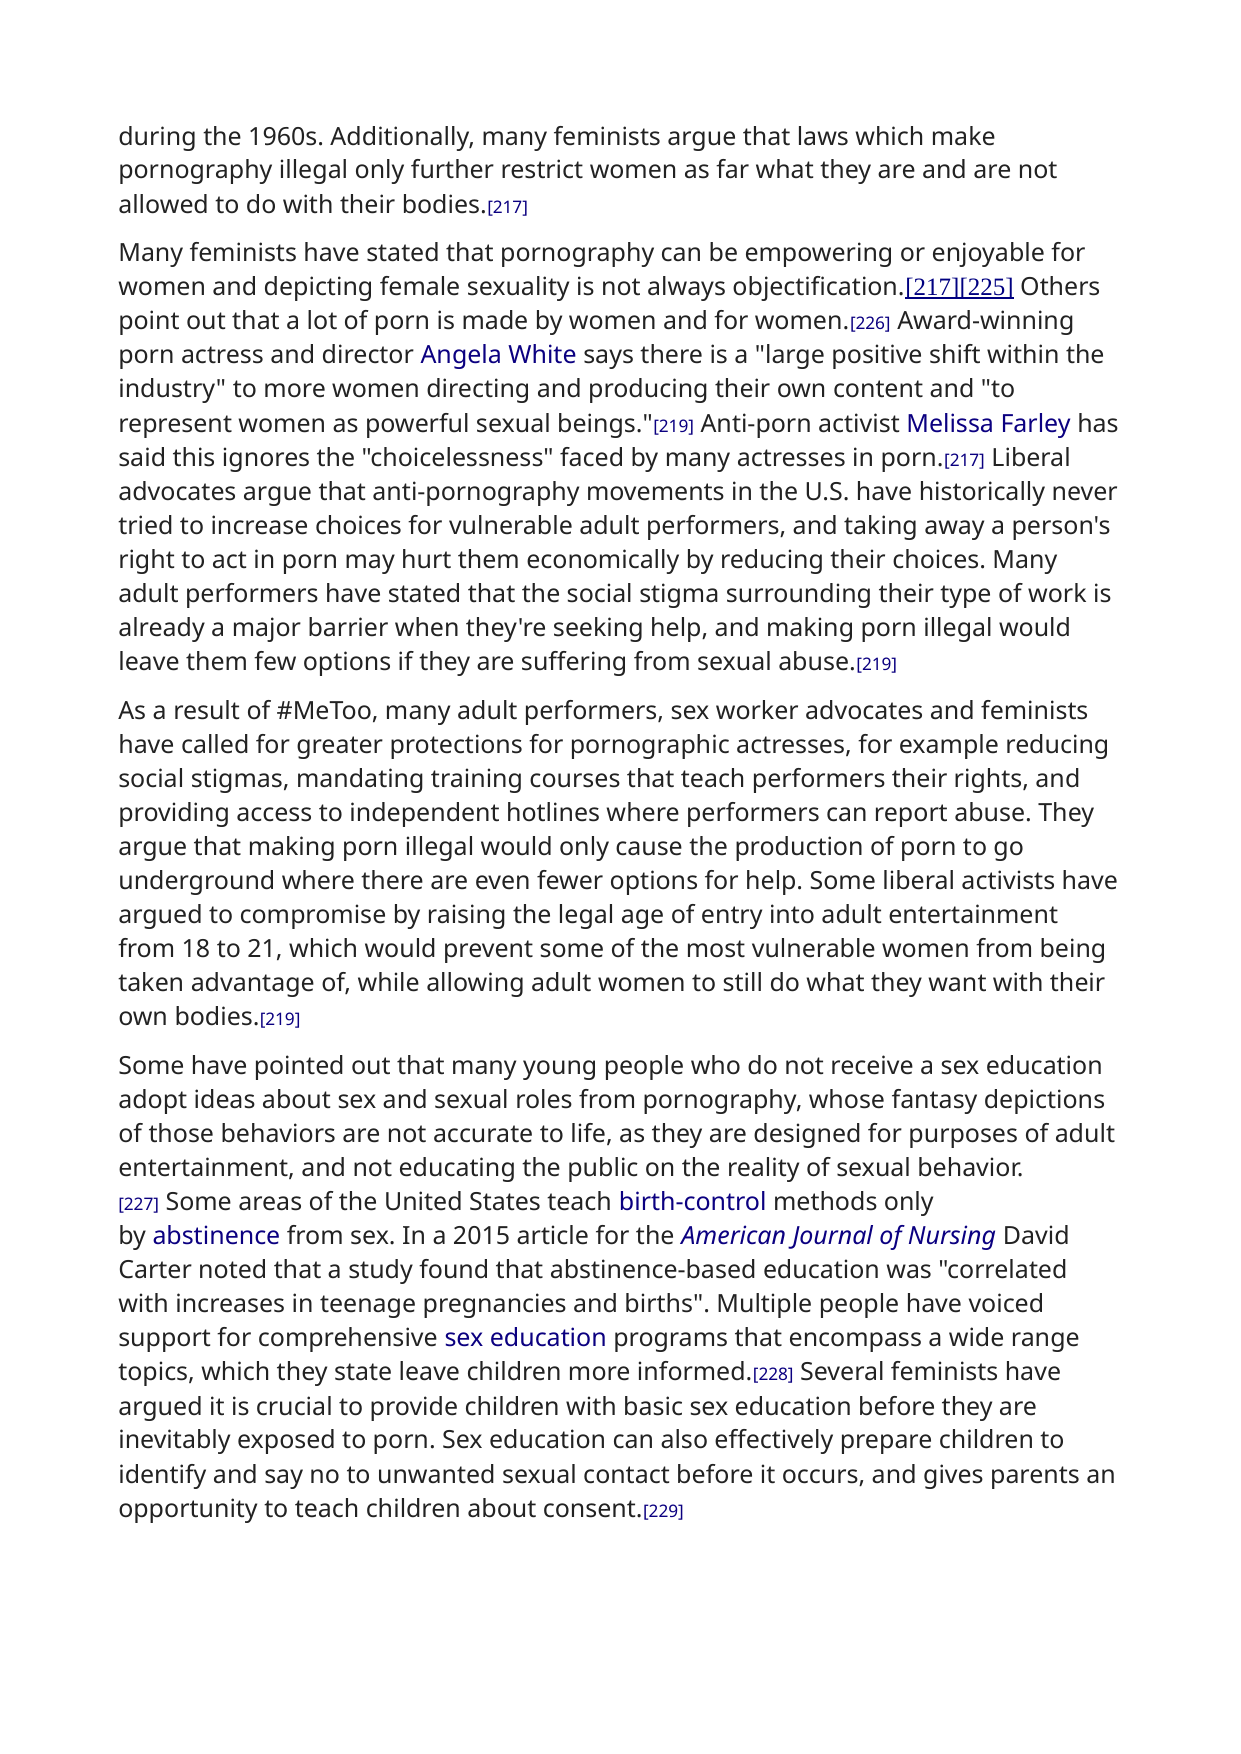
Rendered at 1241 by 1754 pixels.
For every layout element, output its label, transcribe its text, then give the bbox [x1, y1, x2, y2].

text Some have pointed out that many young people who do not receive a sex education adopt ideas about sex and sexual roles from pornography, whose fantasy depictions of those behaviors are not accurate to life, as they are designed for purposes of adult entertainment, and not educating the public on the reality of sexual behavior.[227] Some areas of the United States teach birth-control methods only by abstinence from sex. In a 2015 article for the American Journal of Nursing David Carter noted that a study found that abstinence-based education was "correlated with increases in teenage pregnancies and births". Multiple people have voiced support for comprehensive sex education programs that encompass a wide range topics, which they state leave children more informed.[228] Several feminists have argued it is crucial to provide children with basic sex education before they are inevitably exposed to porn. Sex education can also effectively prepare children to identify and say no to unwanted sexual contact before it occurs, and gives parents an opportunity to teach children about consent.[229] [118, 1047, 1122, 1524]
text during the 1960s. Additionally, many feminists argue that laws which make pornography illegal only further restrict women as far what they are and are not allowed to do with their bodies.[217] [118, 118, 1122, 220]
text Many feminists have stated that pornography can be empowering or enjoyable for women and depicting female sexuality is not always objectification.[217][225] Others point out that a lot of porn is made by women and for women.[226] Award-winning porn actress and director Angela White says there is a "large positive shift within the industry" to more women directing and producing their own content and "to represent women as powerful sexual beings."[219] Anti-porn activist Melissa Farley has said this ignores the "choicelessness" faced by many actresses in porn.[217] Liberal advocates argue that anti-pornography movements in the U.S. have historically never tried to increase choices for vulnerable adult performers, and taking away a person's right to act in porn may hurt them economically by reducing their choices. Many adult performers have stated that the social stigma surrounding their type of work is already a major barrier when they're seeking help, and making porn illegal would leave them few options if they are suffering from sexual abuse.[219] [118, 235, 1122, 678]
text As a result of #MeToo, many adult performers, sex worker advocates and feminists have called for greater protections for pornographic actresses, for example reducing social stigmas, mandating training courses that teach performers their rights, and providing access to independent hotlines where performers can report abuse. They argue that making porn illegal would only cause the production of porn to go underground where there are even fewer options for help. Some liberal activists have argued to compromise by raising the legal age of entry into adult entertainment from 18 to 21, which would prevent some of the most vulnerable women from being taken advantage of, while allowing adult women to still do what they want with their own bodies.[219] [118, 692, 1122, 1033]
